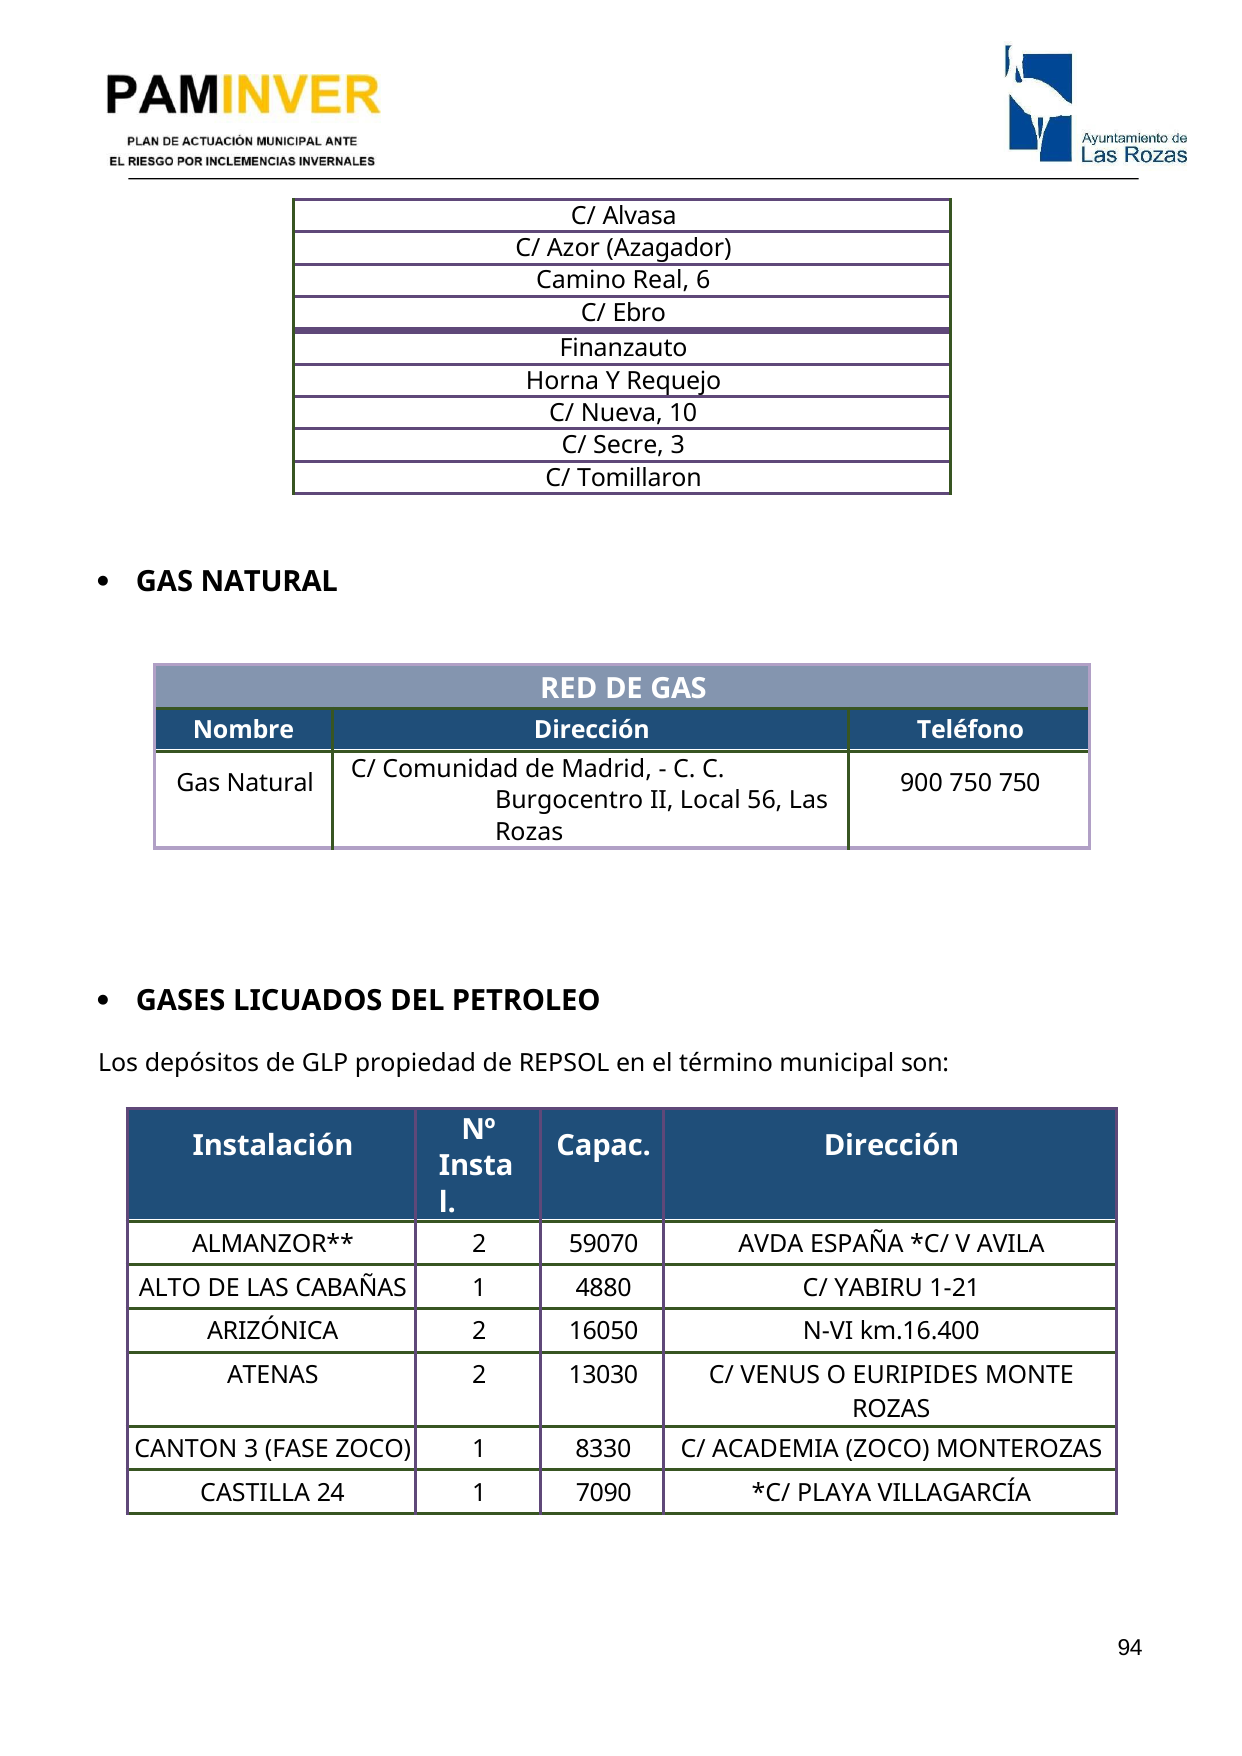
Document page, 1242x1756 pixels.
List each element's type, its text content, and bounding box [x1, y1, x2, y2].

table_cell C/ Ebro [295, 298, 949, 327]
table_cell CANTON 3 (FASE ZOCO) [129, 1428, 414, 1468]
table_cell 900 750 750 [850, 753, 1088, 846]
table_cell Teléfono [850, 710, 1088, 749]
table_cell C/ VENUS O EURIPIDES MONTE ROZAS [665, 1354, 1115, 1425]
table_cell Camino Real, 6 [295, 266, 949, 295]
table_header Dirección [665, 1110, 1115, 1219]
table_header Nº Instal. [417, 1110, 539, 1219]
table_cell *C/ PLAYA VILLAGARCÍA [665, 1471, 1115, 1512]
table_cell 1 [417, 1266, 539, 1307]
table_cell C/ YABIRU 1-21 [665, 1266, 1115, 1307]
table_cell 1 [417, 1471, 539, 1512]
text Los depósitos de GLP propiedad de REPSOL en el término municipal son: [98, 1045, 1217, 1079]
list GASES LICUADOS DEL PETROLEO [98, 979, 1217, 1019]
table_header Capac. [542, 1110, 662, 1219]
table_cell 13030 [542, 1354, 662, 1425]
table_cell C/ Alvasa [295, 201, 949, 230]
table_cell C/ ACADEMIA (ZOCO) MONTEROZAS [665, 1428, 1115, 1468]
table_cell Dirección [334, 710, 847, 749]
table_cell ALTO DE LAS CABAÑAS [129, 1266, 414, 1307]
table_cell Gas Natural [156, 753, 331, 846]
table_cell 2 [417, 1310, 539, 1351]
table_cell Nombre [156, 710, 331, 749]
table_cell C/ Secre, 3 [295, 430, 949, 459]
table_cell AVDA ESPAÑA *C/ V AVILA [665, 1223, 1115, 1263]
table_cell C/ Tomillaron [295, 463, 949, 492]
table_cell ALMANZOR** [129, 1223, 414, 1263]
table_cell 4880 [542, 1266, 662, 1307]
table_cell 59070 [542, 1223, 662, 1263]
table_header Finanzauto [295, 334, 949, 363]
table_cell C/ Comunidad de Madrid, - C. C. Burgocentro II, Local 56, Las Rozas [334, 753, 847, 846]
table_cell CASTILLA 24 [129, 1471, 414, 1512]
table_cell Horna Y Requejo [295, 366, 949, 395]
table_cell 16050 [542, 1310, 662, 1351]
table_cell N-VI km.16.400 [665, 1310, 1115, 1351]
table_cell 7090 [542, 1471, 662, 1512]
list GAS NATURAL [98, 561, 1217, 600]
table_cell C/ Nueva, 10 [295, 398, 949, 427]
table_cell 1 [417, 1428, 539, 1468]
table_cell C/ Azor (Azagador) [295, 233, 949, 263]
table_cell ARIZÓNICA [129, 1310, 414, 1351]
table_cell 2 [417, 1354, 539, 1425]
table_cell 8330 [542, 1428, 662, 1468]
table_cell ATENAS [129, 1354, 414, 1425]
table_cell 2 [417, 1223, 539, 1263]
table_header Instalación [129, 1110, 414, 1219]
table_header RED DE GAS [156, 666, 1088, 707]
